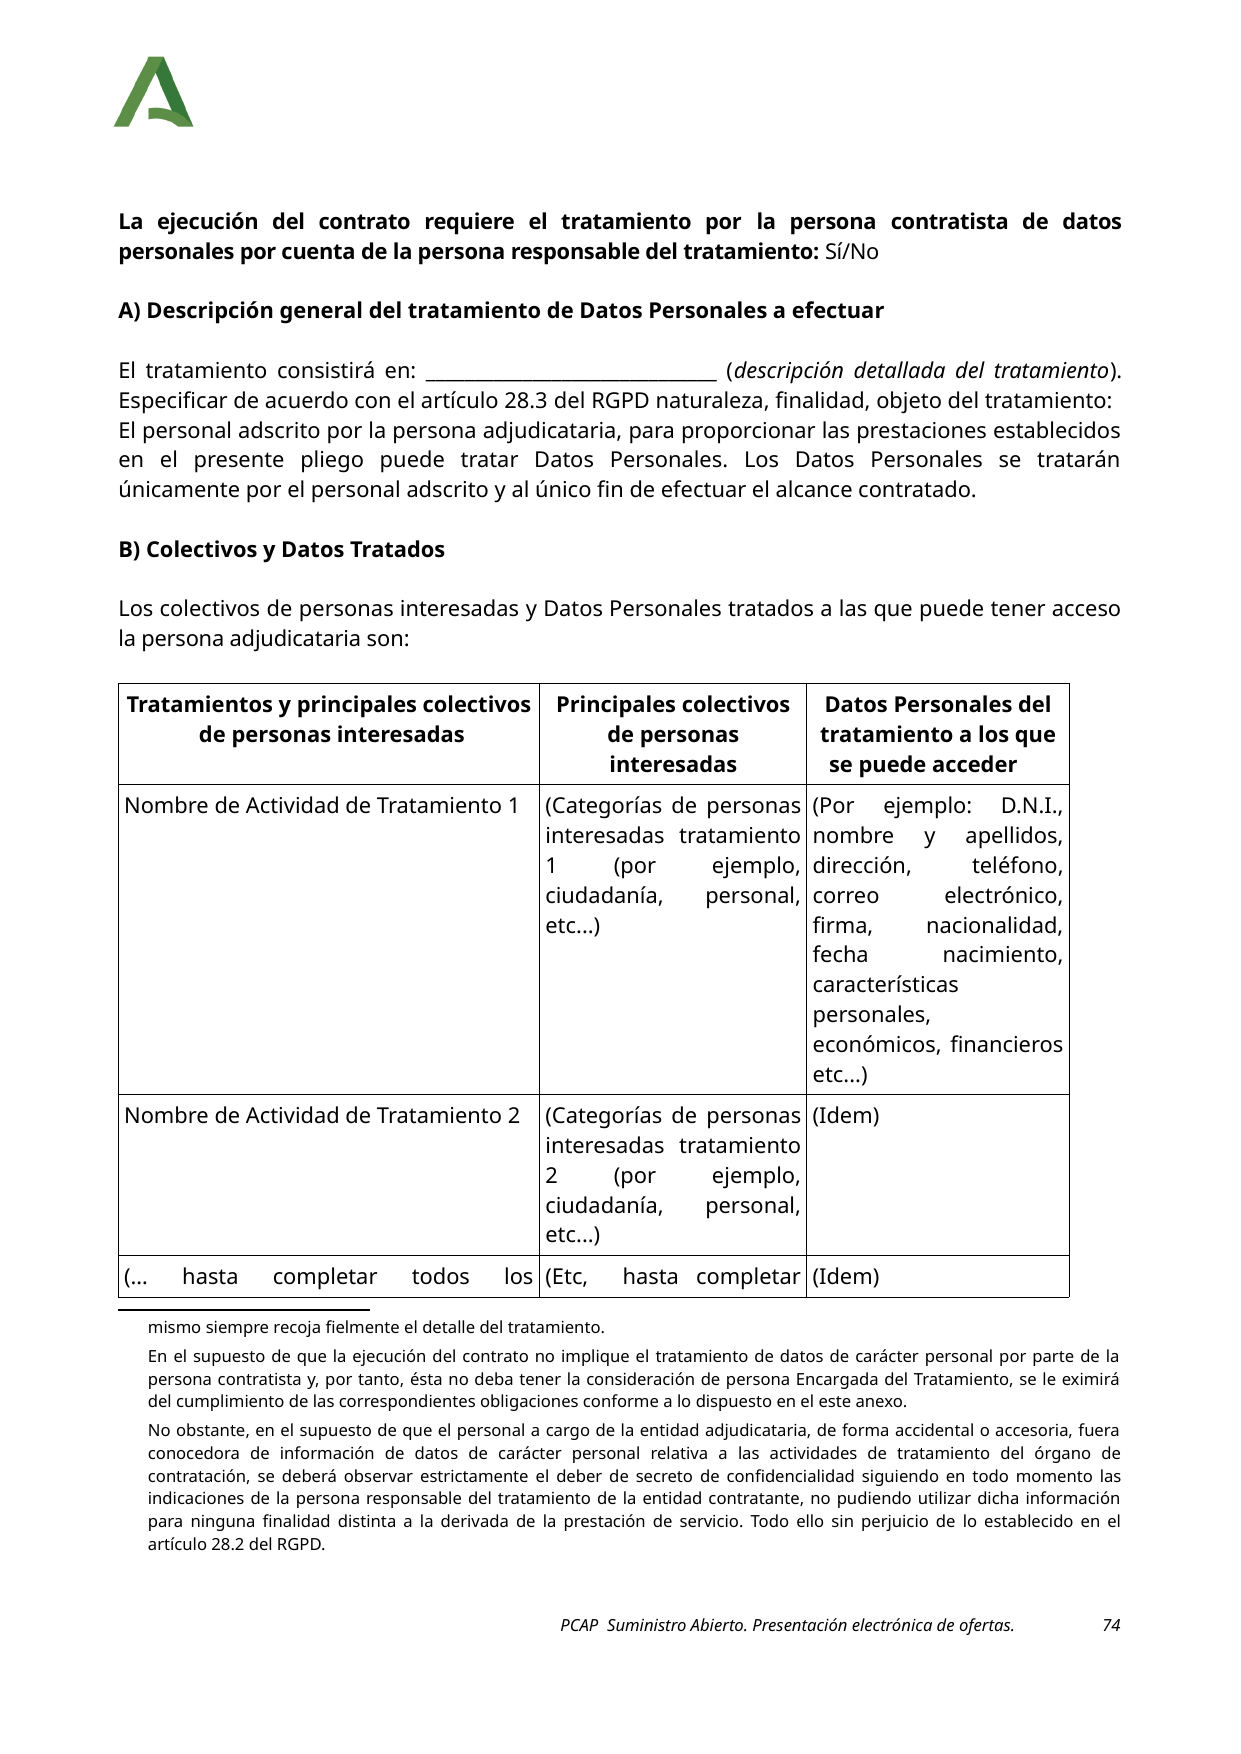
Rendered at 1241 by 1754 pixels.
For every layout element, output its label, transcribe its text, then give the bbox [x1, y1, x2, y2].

table_header Tratamientos y principales colectivos de personas interesadas [119, 684, 539, 784]
text En el supuesto de que la ejecución del contrato no implique el tratamiento de datos de carácter personal por parte de la persona contratista y, por tanto, ésta no deba tener la consideración de persona Encargada del Tratamiento, se le eximirá del cumplimiento de las correspondientes obligaciones conforme a lo dispuesto en el este anexo. [118, 1345, 1122, 1413]
table_cell (Por ejemplo: D.N.I., nombre y apellidos, dirección, teléfono, correo electrónico, firma, nacionalidad, fecha nacimiento, características personales, económicos, financieros etc...) [807, 785, 1069, 1094]
text mismo siempre recoja fielmente el detalle del tratamiento. [118, 1316, 1122, 1339]
text No obstante, en el supuesto de que el personal a cargo de la entidad adjudicataria, de forma accidental o accesoria, fuera conocedora de información de datos de carácter personal relativa a las actividades de tratamiento del órgano de contratación, se deberá observar estrictamente el deber de secreto de confidencialidad siguiendo en todo momento las indicaciones de la persona responsable del tratamiento de la entidad contratante, no pudiendo utilizar dicha información para ninguna finalidad distinta a la derivada de la prestación de servicio. Todo ello sin perjuicio de lo establecido en el artículo 28.2 del RGPD. [118, 1419, 1122, 1555]
picture [109, 52, 198, 131]
table_header Principales colectivos de personas interesadas [540, 684, 806, 784]
text A) Descripción general del tratamiento de Datos Personales a efectuar [118, 296, 1122, 325]
table_cell (Idem) [807, 1256, 1069, 1297]
table_cell Nombre de Actividad de Tratamiento 2 [119, 1095, 539, 1255]
text B) Colectivos y Datos Tratados [118, 534, 1122, 564]
table_cell (Etc, hasta completar [540, 1256, 806, 1297]
table_cell (… hasta completar todos los [119, 1256, 539, 1297]
text Los colectivos de personas interesadas y Datos Personales tratados a las que puede tener acceso la persona adjudicataria son: [118, 593, 1122, 653]
table_cell Nombre de Actividad de Tratamiento 1 [119, 785, 539, 1094]
text La ejecución del contrato requiere el tratamiento por la persona contratista de datos personales por cuenta de la persona responsable del tratamiento: Sí/No [118, 206, 1122, 266]
table_header Datos Personales del tratamiento a los que se puede acceder [807, 684, 1069, 784]
table_cell (Categorías de personas interesadas tratamiento 1 (por ejemplo, ciudadanía, personal, etc...) [540, 785, 806, 1094]
text El personal adscrito por la persona adjudicataria, para proporcionar las prestaciones establecidos en el presente pliego puede tratar Datos Personales. Los Datos Personales se tratarán únicamente por el personal adscrito y al único fin de efectuar el alcance contratado. [118, 415, 1122, 504]
table_cell (Idem) [807, 1095, 1069, 1255]
text El tratamiento consistirá en: ______________________________ (descripción detallada del tratamiento). Especificar de acuerdo con el artículo 28.3 del RGPD naturaleza, finalidad, objeto del tratamiento: [118, 355, 1122, 415]
table_cell (Categorías de personas interesadas tratamiento 2 (por ejemplo, ciudadanía, personal, etc...) [540, 1095, 806, 1255]
